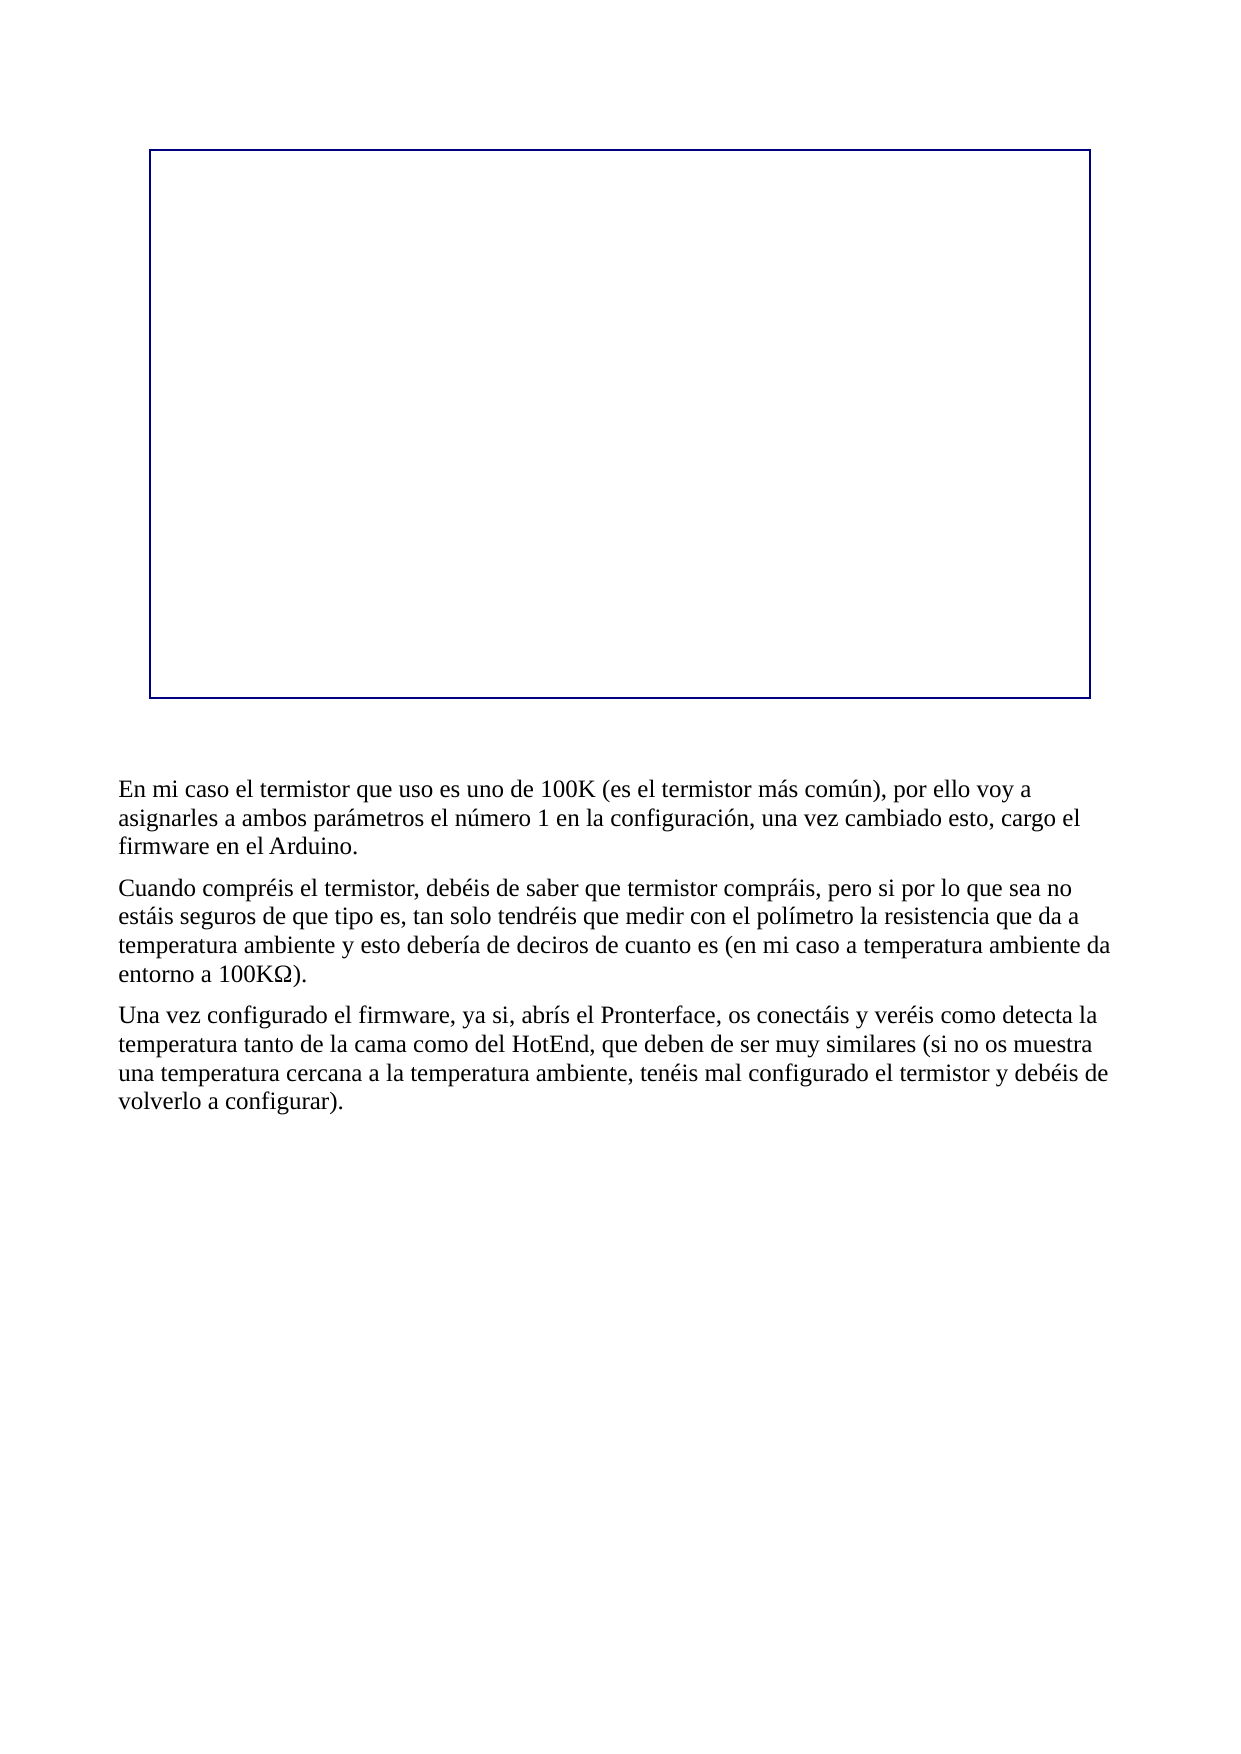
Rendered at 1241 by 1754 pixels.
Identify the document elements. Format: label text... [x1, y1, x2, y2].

text Una vez configurado el firmware, ya si, abrís el Pronterface, os conectáis y veréis como detecta la temperatura tanto de la cama como del HotEnd, que deben de ser muy similares (si no os muestra una temperatura cercana a la temperatura ambiente, tenéis mal configurado el termistor y debéis de volverlo a configurar). [118, 1000, 1122, 1115]
text Cuando compréis el termistor, debéis de saber que termistor compráis, pero si por lo que sea no estáis seguros de que tipo es, tan solo tendréis que medir con el polímetro la resistencia que da a temperatura ambiente y esto debería de deciros de cuanto es (en mi caso a temperatura ambiente da entorno a 100KΩ). [118, 873, 1122, 988]
text En mi caso el termistor que uso es uno de 100K (es el termistor más común), por ello voy a asignarles a ambos parámetros el número 1 en la configuración, una vez cambiado esto, cargo el firmware en el Arduino. [118, 774, 1122, 860]
